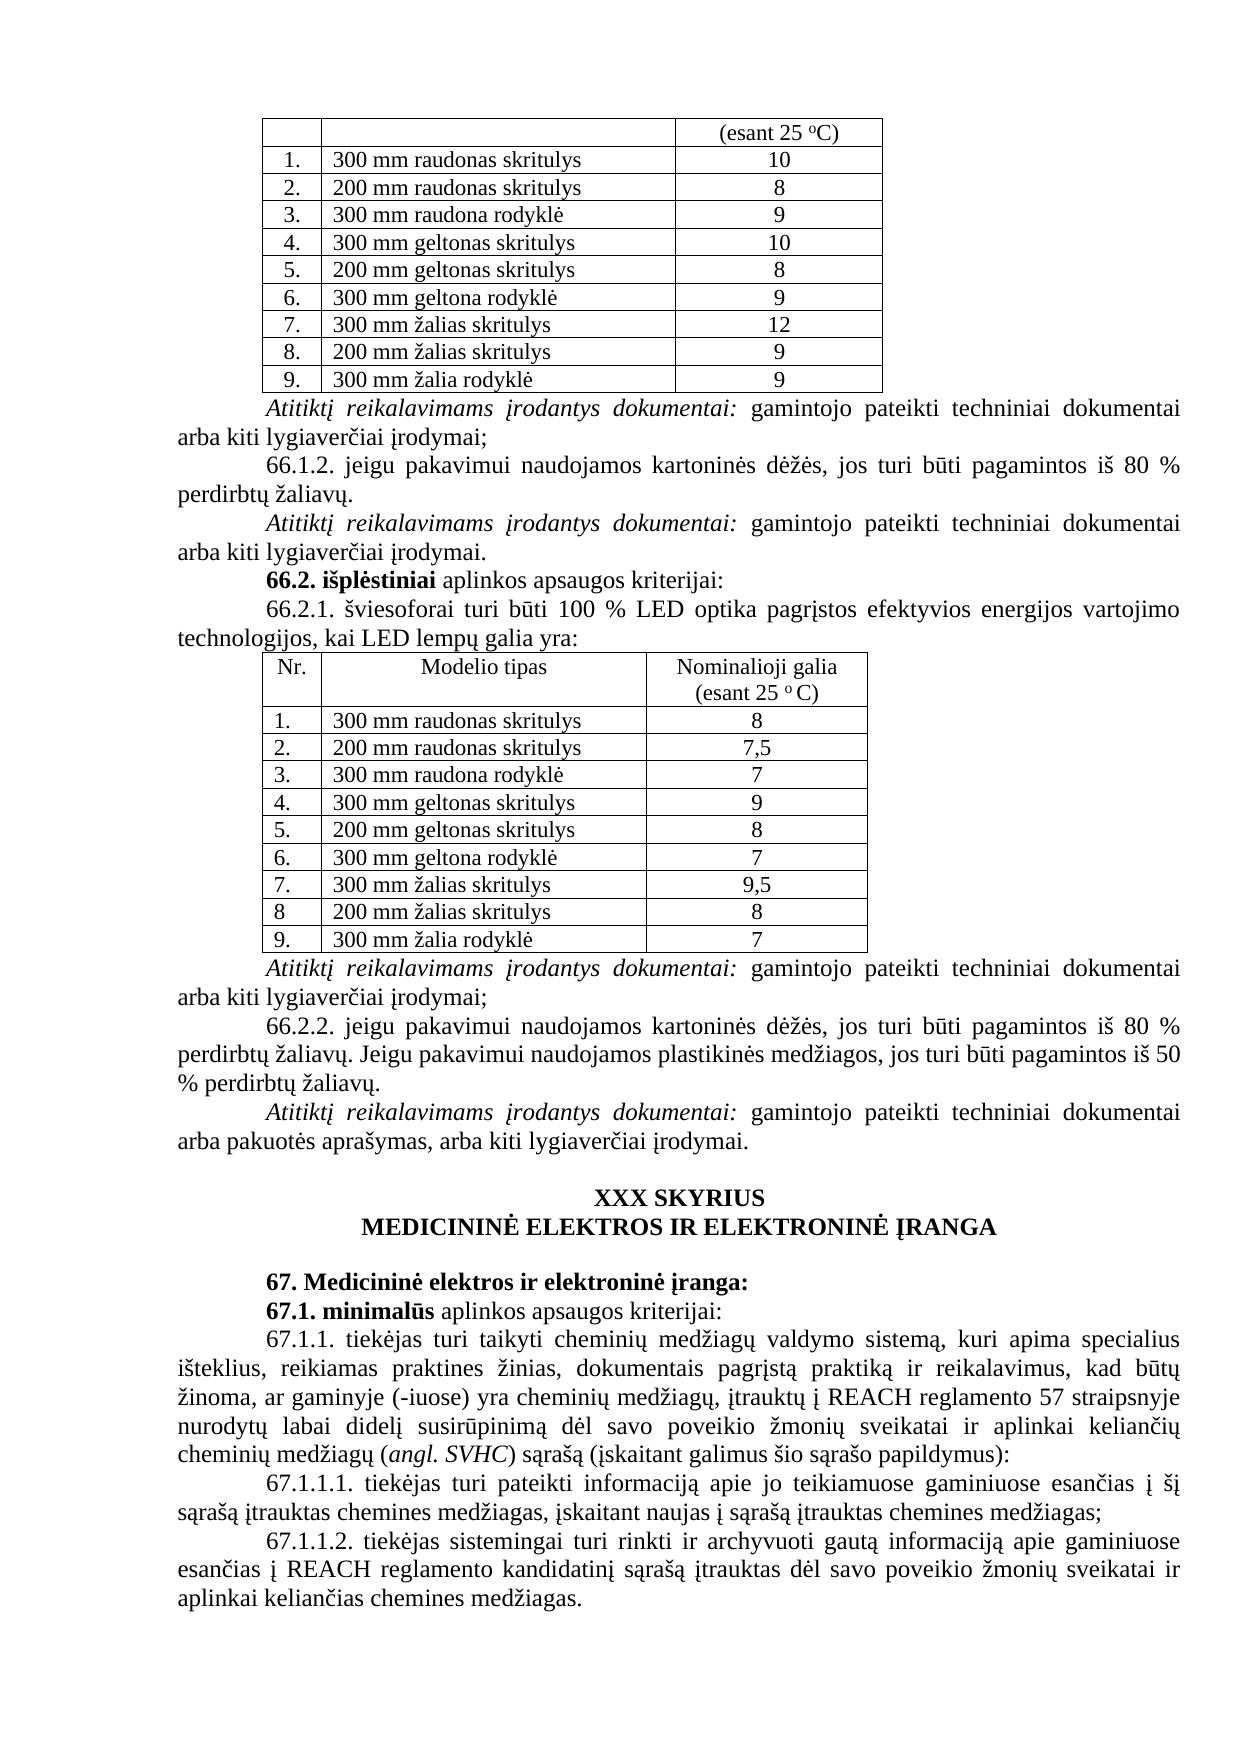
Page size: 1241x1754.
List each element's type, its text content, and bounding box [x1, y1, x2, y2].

table_header [322, 119, 675, 146]
table_cell 3. [263, 201, 321, 228]
table_cell 3. [263, 761, 321, 788]
table_cell 9. [263, 366, 321, 392]
text Atitiktį reikalavimams įrodantys dokumentai: gamintojo pateikti techniniai dokumentai arba kiti lygiaverčiai įrodymai; [177, 953, 1181, 1011]
text 67.1.1.2. tiekėjas sistemingai turi rinkti ir archyvuoti gautą informaciją apie gaminiuose esančias į REACH reglamento kandidatinį sąrašą įtrauktas dėl savo poveikio žmonių sveikatai ir aplinkai keliančias chemines medžiagas. [177, 1526, 1181, 1612]
table_cell 300 mm raudonas skritulys [322, 147, 675, 173]
table_cell 9 [676, 284, 882, 310]
table_cell 7,5 [647, 734, 867, 760]
table_cell 5. [263, 816, 321, 843]
table_cell 8 [647, 899, 867, 925]
table_cell 300 mm raudona rodyklė [322, 761, 646, 788]
table_cell 300 mm geltona rodyklė [322, 284, 675, 310]
text 67.1.1. tiekėjas turi taikyti cheminių medžiagų valdymo sistemą, kuri apima specialius išteklius, reikiamas praktines žinias, dokumentais pagrįstą praktiką ir reikalavimus, kad būtų žinoma, ar gaminyje (-iuose) yra cheminių medžiagų, įtrauktų į REACH reglamento 57 straipsnyje nurodytų labai didelį susirūpinimą dėl savo poveikio žmonių sveikatai ir aplinkai keliančių cheminių medžiagų (angl. SVHC) sąrašą (įskaitant galimus šio sąrašo papildymus): [177, 1324, 1181, 1468]
table_cell 9 [676, 201, 882, 228]
text 66.1.2. jeigu pakavimui naudojamos kartoninės dėžės, jos turi būti pagamintos iš 80 % perdirbtų žaliavų. [177, 451, 1181, 508]
table_cell 2. [263, 174, 321, 200]
table_cell 5. [263, 256, 321, 282]
table_cell 8 [676, 174, 882, 200]
table_cell 9. [263, 926, 321, 952]
table_cell 6. [263, 844, 321, 870]
table_cell 7 [647, 926, 867, 952]
table_cell 300 mm geltona rodyklė [322, 844, 646, 870]
table_cell 1. [263, 147, 321, 173]
table_cell 200 mm raudonas skritulys [322, 174, 675, 200]
table_cell 200 mm raudonas skritulys [322, 734, 646, 760]
table_cell 200 mm žalias skritulys [322, 899, 646, 925]
table_cell 10 [676, 229, 882, 255]
text 66.2.2. jeigu pakavimui naudojamos kartoninės dėžės, jos turi būti pagamintos iš 80 % perdirbtų žaliavų. Jeigu pakavimui naudojamos plastikinės medžiagos, jos turi būti pagamintos iš 50 % perdirbtų žaliavų. [177, 1011, 1181, 1097]
table_header [263, 119, 321, 146]
table_cell 300 mm žalias skritulys [322, 871, 646, 897]
text Atitiktį reikalavimams įrodantys dokumentai: gamintojo pateikti techniniai dokumentai arba kiti lygiaverčiai įrodymai. [177, 508, 1181, 566]
table_cell 200 mm geltonas skritulys [322, 816, 646, 843]
text 66.2. išplėstiniai aplinkos apsaugos kriterijai: [177, 566, 1181, 594]
text 67.1. minimalūs aplinkos apsaugos kriterijai: [177, 1296, 1181, 1324]
table_cell 200 mm žalias skritulys [322, 338, 675, 365]
text 66.2.1. šviesoforai turi būti 100 % LED optika pagrįstos efektyvios energijos vartojimo technologijos, kai LED lempų galia yra: [177, 594, 1181, 652]
text XXX SKYRIUS [177, 1183, 1181, 1212]
table_cell 9 [676, 338, 882, 365]
table_header Nominalioji galia (esant 25 o C) [647, 653, 867, 706]
table_cell 8 [647, 816, 867, 843]
table_cell 2. [263, 734, 321, 760]
text Atitiktį reikalavimams įrodantys dokumentai: gamintojo pateikti techniniai dokumentai arba kiti lygiaverčiai įrodymai; [177, 393, 1181, 451]
table_cell 8 [676, 256, 882, 282]
table_cell 10 [676, 147, 882, 173]
table_cell 300 mm žalia rodyklė [322, 366, 675, 392]
table_cell 200 mm geltonas skritulys [322, 256, 675, 282]
table_cell 300 mm raudonas skritulys [322, 707, 646, 733]
table_cell 7 [647, 844, 867, 870]
table_cell 300 mm raudona rodyklė [322, 201, 675, 228]
text MEDICININĖ ELEKTROS IR ELEKTRONINĖ ĮRANGA [177, 1212, 1181, 1241]
table_cell 4. [263, 229, 321, 255]
table_cell 9 [647, 789, 867, 815]
table_cell 300 mm žalias skritulys [322, 311, 675, 337]
text Atitiktį reikalavimams įrodantys dokumentai: gamintojo pateikti techniniai dokumentai arba pakuotės aprašymas, arba kiti lygiaverčiai įrodymai. [177, 1097, 1181, 1154]
table_cell 8 [647, 707, 867, 733]
table_cell 4. [263, 789, 321, 815]
table_cell 300 mm žalia rodyklė [322, 926, 646, 952]
table_cell 7 [647, 761, 867, 788]
table_cell 8 [263, 899, 321, 925]
table_cell 8. [263, 338, 321, 365]
table_header Modelio tipas [322, 653, 646, 706]
table_header (esant 25 oC) [676, 119, 882, 146]
table_cell 6. [263, 284, 321, 310]
table_cell 7. [263, 871, 321, 897]
table_cell 12 [676, 311, 882, 337]
text 67. Medicininė elektros ir elektroninė įranga: [177, 1267, 1181, 1296]
table_cell 9,5 [647, 871, 867, 897]
table_cell 300 mm geltonas skritulys [322, 789, 646, 815]
table_cell 1. [263, 707, 321, 733]
table_cell 7. [263, 311, 321, 337]
table_cell 9 [676, 366, 882, 392]
table_header Nr. [263, 653, 321, 706]
table_cell 300 mm geltonas skritulys [322, 229, 675, 255]
text 67.1.1.1. tiekėjas turi pateikti informaciją apie jo teikiamuose gaminiuose esančias į šį sąrašą įtrauktas chemines medžiagas, įskaitant naujas į sąrašą įtrauktas chemines medžiagas; [177, 1468, 1181, 1526]
